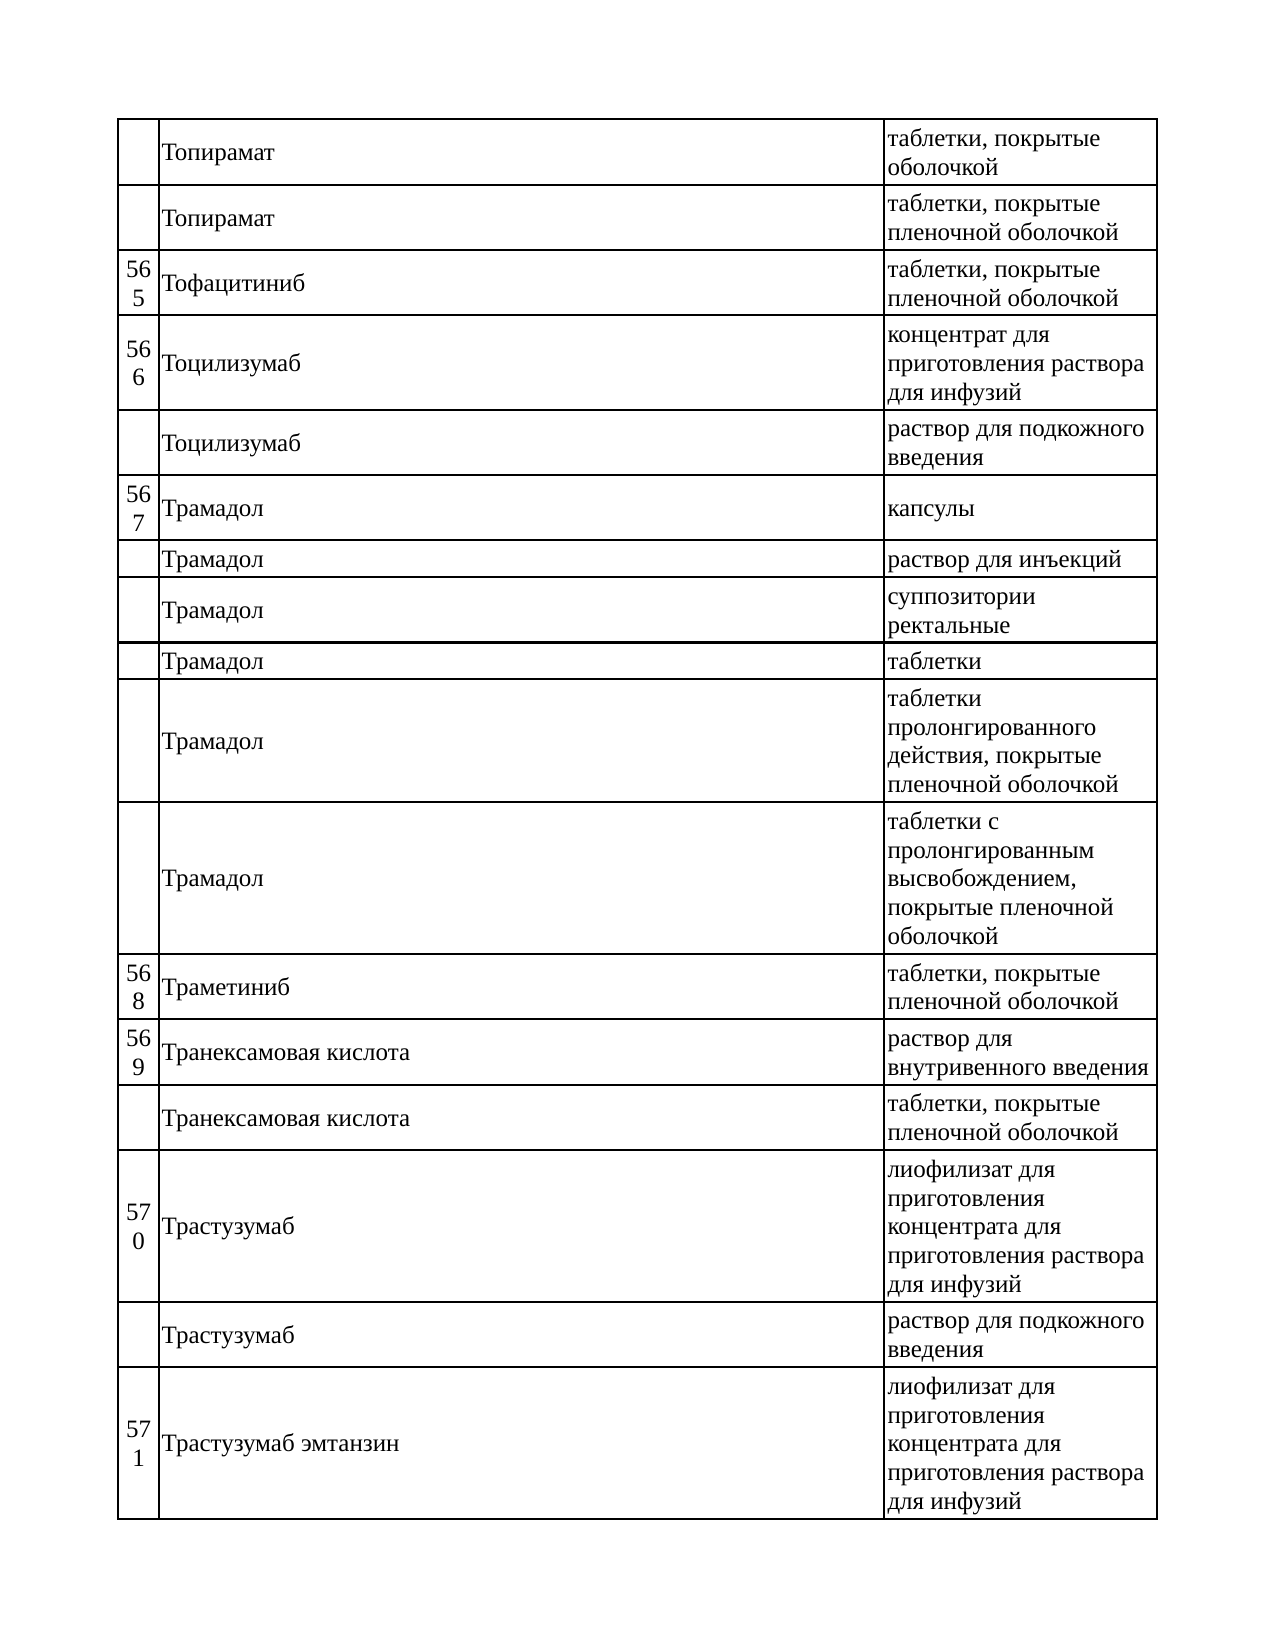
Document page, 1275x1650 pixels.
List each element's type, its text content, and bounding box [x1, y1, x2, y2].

table_cell Траметиниб [160, 955, 883, 1018]
table_cell лиофилизат для приготовления концентрата для приготовления раствора для инфузий [885, 1368, 1156, 1518]
table_cell [119, 186, 158, 249]
table_cell концентрат для приготовления раствора для инфузий [885, 316, 1156, 408]
table_cell Трамадол [160, 476, 883, 539]
table_cell 567 [119, 476, 158, 539]
table_cell 570 [119, 1151, 158, 1301]
table_cell Транексамовая кислота [160, 1020, 883, 1083]
table_cell [119, 1086, 158, 1149]
table_cell Трамадол [160, 578, 883, 641]
table_cell таблетки, покрытые пленочной оболочкой [885, 1086, 1156, 1149]
table_cell [119, 644, 158, 678]
table_cell Трамадол [160, 803, 883, 953]
table_cell Тоцилизумаб [160, 411, 883, 474]
table_cell таблетки с пролонгированным высвобождением, покрытые пленочной оболочкой [885, 803, 1156, 953]
table_cell раствор для подкожного введения [885, 411, 1156, 474]
table_cell таблетки, покрытые пленочной оболочкой [885, 186, 1156, 249]
table_cell Трамадол [160, 644, 883, 678]
table_cell Топирамат [160, 120, 883, 183]
table_cell Трастузумаб [160, 1303, 883, 1366]
table_cell 569 [119, 1020, 158, 1083]
table_cell Трастузумаб эмтанзин [160, 1368, 883, 1518]
table_cell Тоцилизумаб [160, 316, 883, 408]
table_cell Транексамовая кислота [160, 1086, 883, 1149]
table_cell капсулы [885, 476, 1156, 539]
table_cell [119, 803, 158, 953]
table_cell [119, 578, 158, 641]
table_cell лиофилизат для приготовления концентрата для приготовления раствора для инфузий [885, 1151, 1156, 1301]
table_cell таблетки, покрытые оболочкой [885, 120, 1156, 183]
table_cell 568 [119, 955, 158, 1018]
table_cell Трамадол [160, 680, 883, 801]
table_cell [119, 680, 158, 801]
table_cell суппозитории ректальные [885, 578, 1156, 641]
table_cell 565 [119, 251, 158, 314]
table_cell 571 [119, 1368, 158, 1518]
table_cell Трамадол [160, 541, 883, 576]
table_cell Тофацитиниб [160, 251, 883, 314]
table_cell раствор для подкожного введения [885, 1303, 1156, 1366]
table_cell таблетки пролонгированного действия, покрытые пленочной оболочкой [885, 680, 1156, 801]
table_cell Топирамат [160, 186, 883, 249]
table_cell [119, 411, 158, 474]
table_cell таблетки [885, 644, 1156, 678]
table_cell раствор для внутривенного введения [885, 1020, 1156, 1083]
table_cell Трастузумаб [160, 1151, 883, 1301]
table_cell [119, 120, 158, 183]
table_cell раствор для инъекций [885, 541, 1156, 576]
table_cell [119, 541, 158, 576]
table_cell [119, 1303, 158, 1366]
table_cell таблетки, покрытые пленочной оболочкой [885, 251, 1156, 314]
table_cell таблетки, покрытые пленочной оболочкой [885, 955, 1156, 1018]
table_cell 566 [119, 316, 158, 408]
